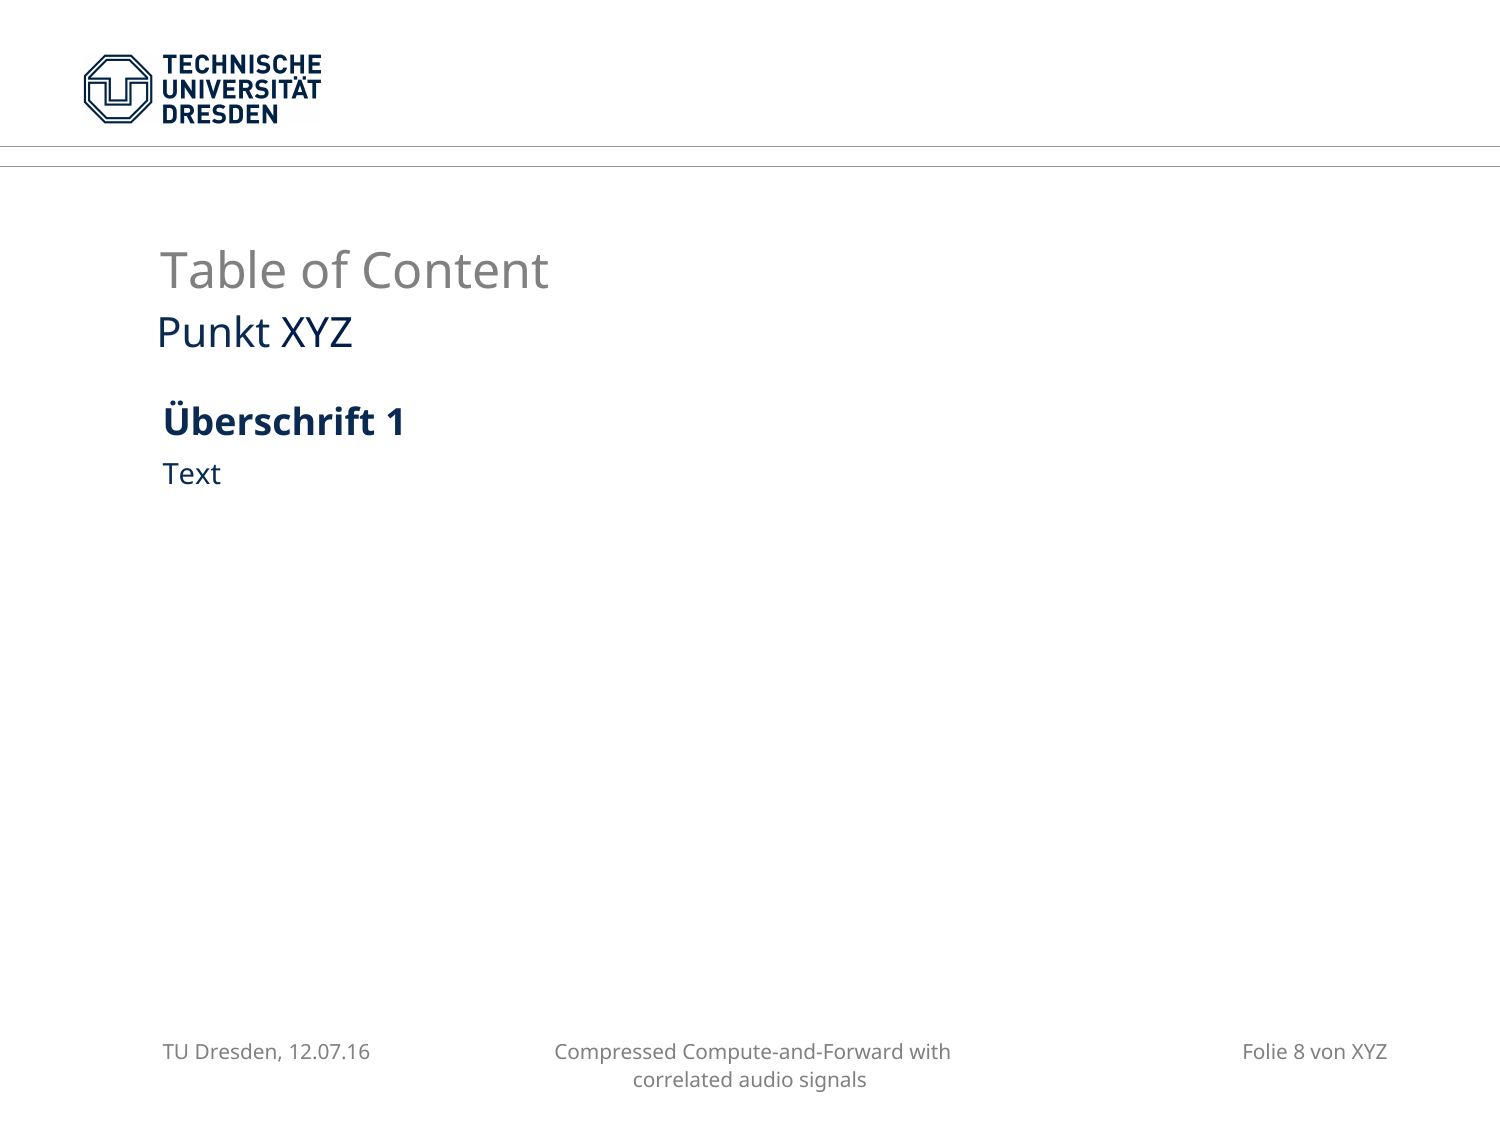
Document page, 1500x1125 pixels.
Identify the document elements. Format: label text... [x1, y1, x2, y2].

picture [83, 54, 321, 124]
list Überschrift 1 Text [162, 387, 1388, 963]
text_box Punkt XYZ [156, 299, 1388, 363]
title Table of Content [160, 230, 1392, 307]
